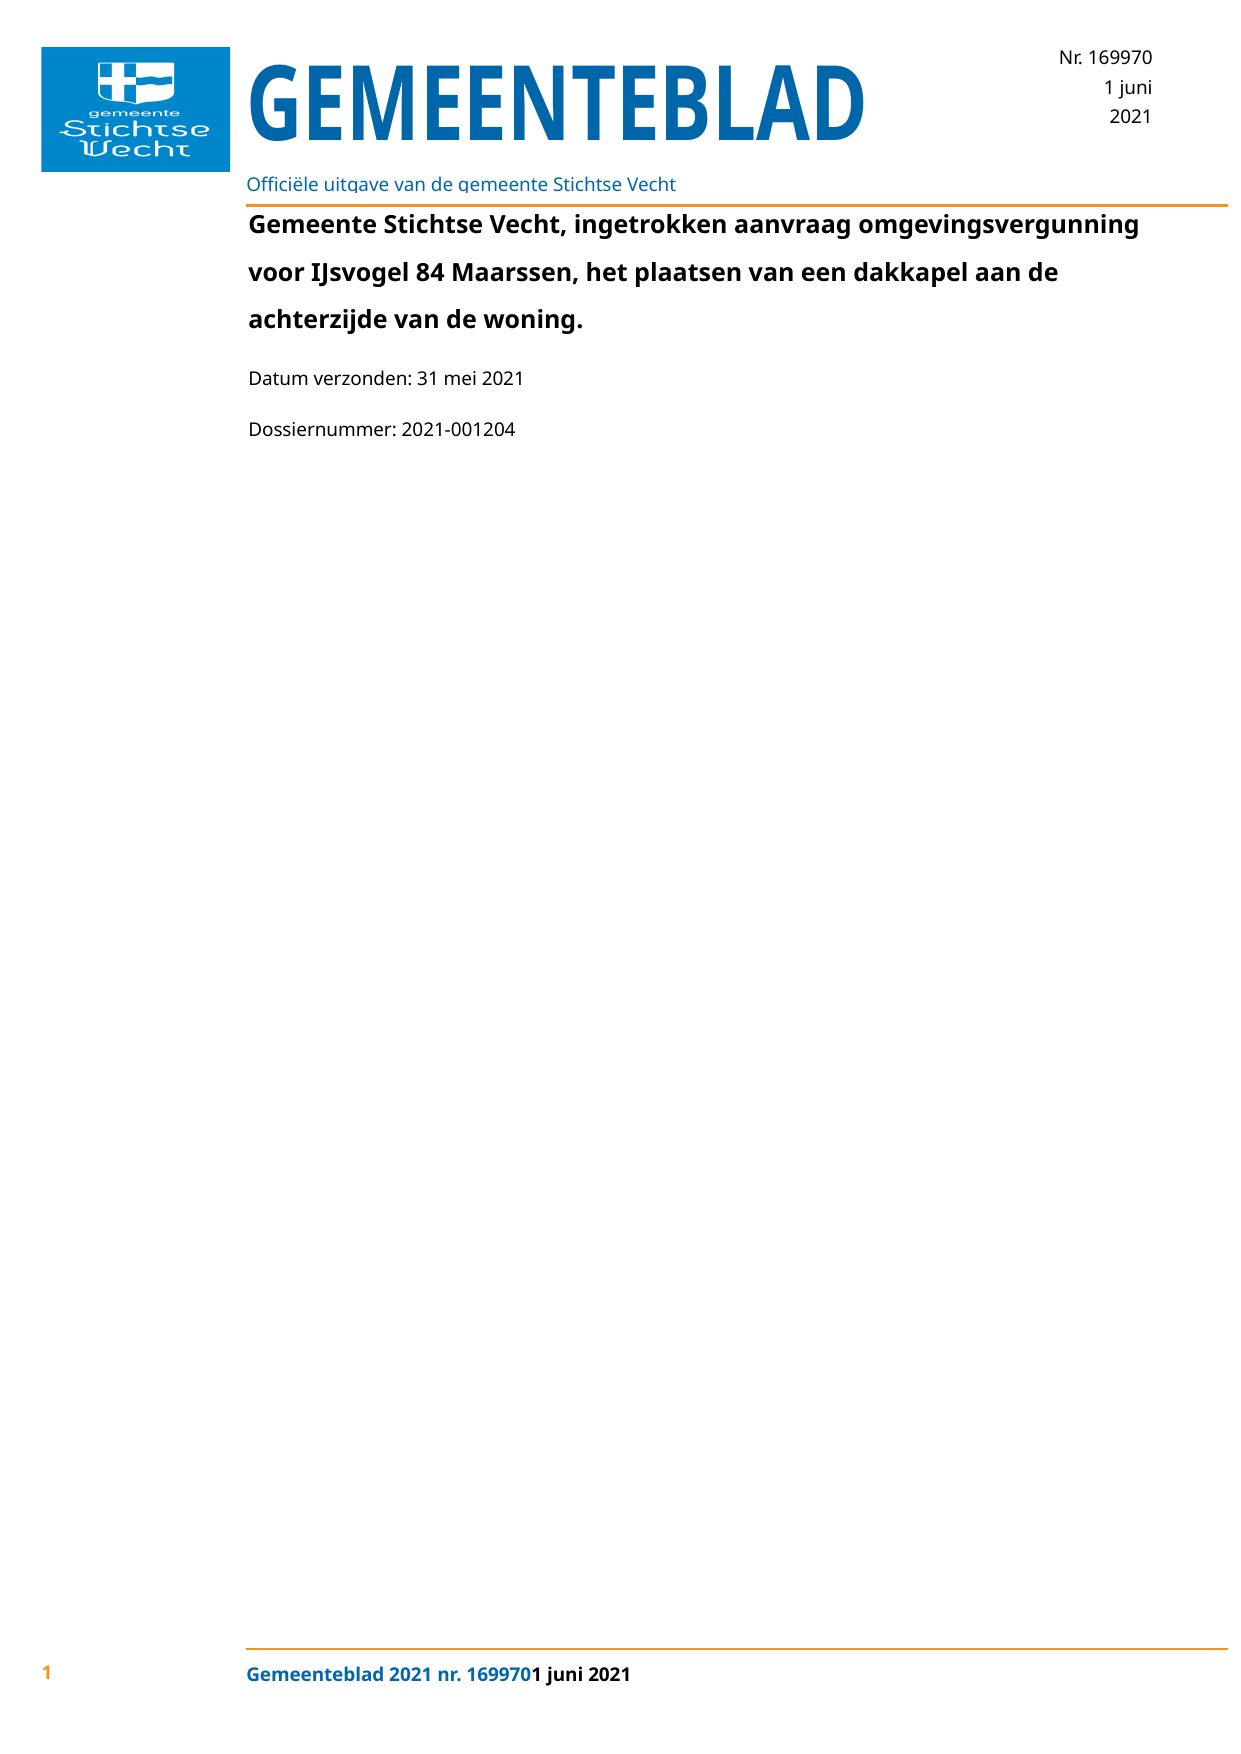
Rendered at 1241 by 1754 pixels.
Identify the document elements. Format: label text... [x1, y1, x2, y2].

text Gemeente Stichtse Vecht, ingetrokken aanvraag omgevingsvergunning voor IJsvogel 84 Maarssen, het plaatsen van een dakkapel aan de achterzijde van de woning. [248, 207, 1152, 336]
text Dossiernummer: 2021-001204 [248, 416, 1152, 442]
picture [99, 63, 135, 101]
picture [137, 63, 174, 103]
text Datum verzonden: 31 mei 2021 [248, 366, 1152, 391]
